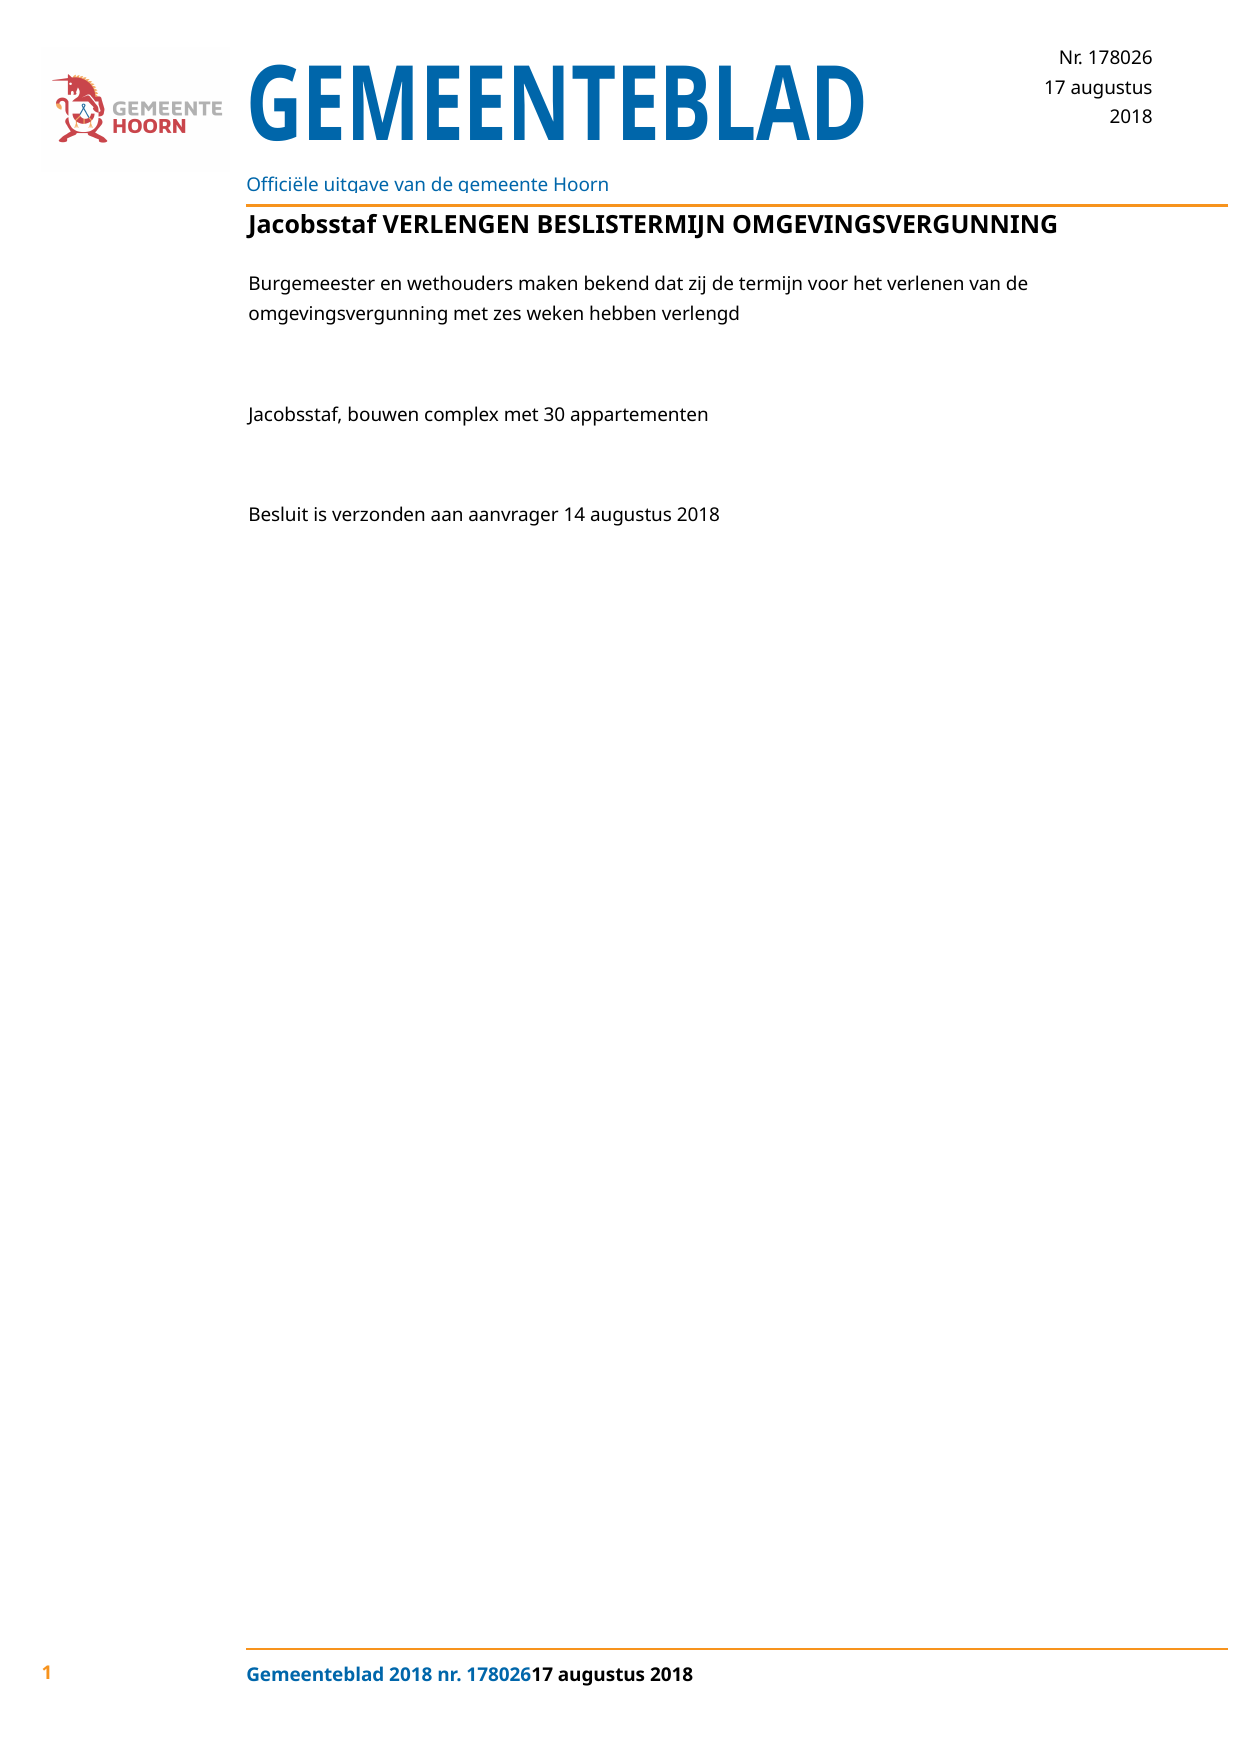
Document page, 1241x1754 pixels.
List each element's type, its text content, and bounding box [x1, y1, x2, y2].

text Jacobsstaf, bouwen complex met 30 appartementen [248, 401, 1152, 426]
picture [41, 47, 231, 172]
text Besluit is verzonden aan aanvrager 14 augustus 2018 [248, 502, 1152, 527]
text Jacobsstaf VERLENGEN BESLISTERMIJN OMGEVINGSVERGUNNING [248, 207, 1152, 241]
text Burgemeester en wethouders maken bekend dat zij de termijn voor het verlenen van de omgevingsvergunning met zes weken hebben verlengd [248, 270, 1152, 326]
